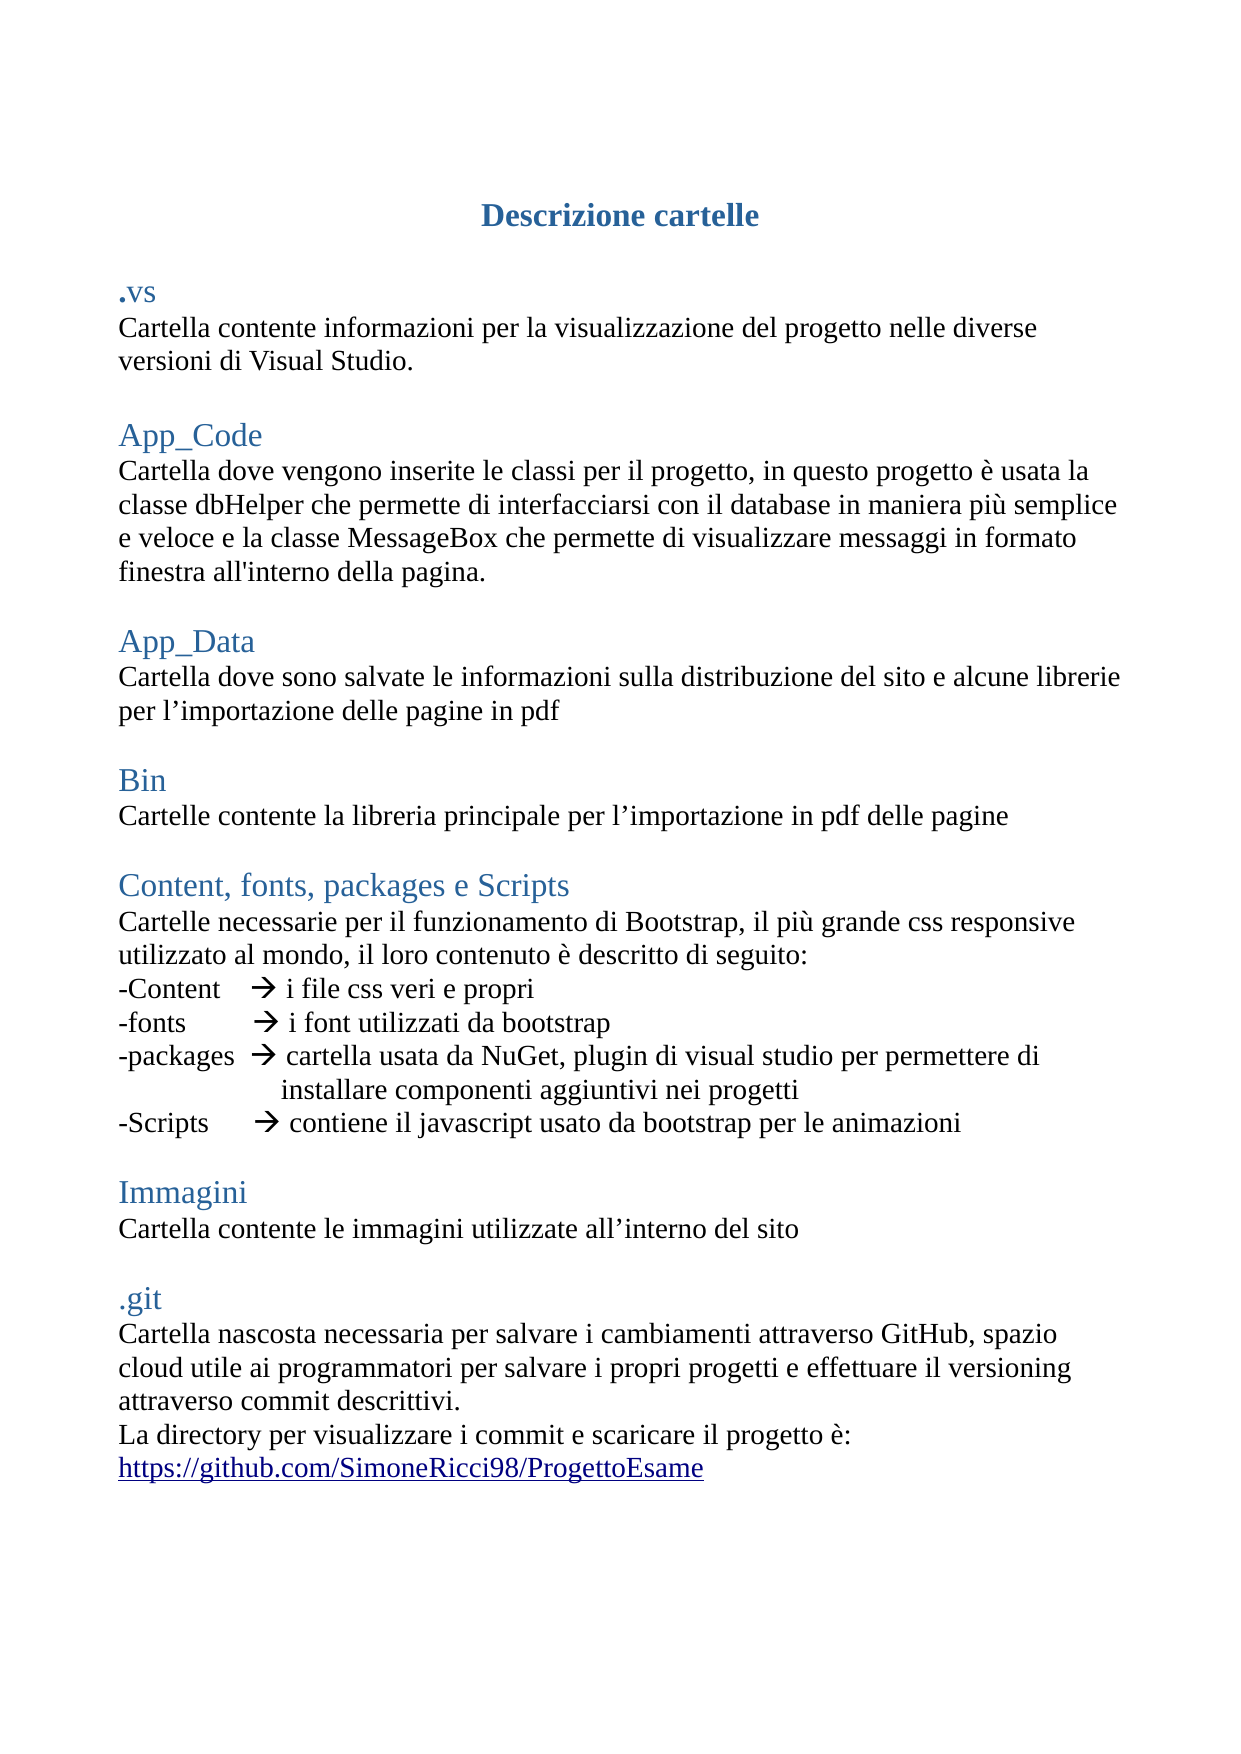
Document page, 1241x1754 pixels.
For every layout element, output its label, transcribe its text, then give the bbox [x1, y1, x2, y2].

text Descrizione cartelle [118, 195, 1122, 233]
text -Content  i file css veri e propri [118, 971, 1122, 1005]
text -fonts  i font utilizzati da bootstrap [118, 1005, 1122, 1038]
text installare componenti aggiuntivi nei progetti [118, 1072, 1122, 1106]
text Cartella dove vengono inserite le classi per il progetto, in questo progetto è usata la classe dbHelper che permette di interfacciarsi con il database in maniera più semplice e veloce e la classe MessageBox che permette di visualizzare messaggi in formato finestra all'interno della pagina. [118, 453, 1122, 588]
text Immagini [118, 1173, 1122, 1211]
text Cartella nascosta necessaria per salvare i cambiamenti attraverso GitHub, spazio cloud utile ai programmatori per salvare i propri progetti e effettuare il versioning attraverso commit descrittivi. [118, 1316, 1122, 1417]
text .vs [118, 271, 1122, 310]
text La directory per visualizzare i commit e scaricare il progetto è: [118, 1417, 1122, 1451]
text App_Data [118, 621, 1122, 659]
text Cartelle necessarie per il funzionamento di Bootstrap, il più grande css responsive utilizzato al mondo, il loro contenuto è descritto di seguito: [118, 904, 1122, 971]
text https://github.com/SimoneRicci98/ProgettoEsame [118, 1451, 1122, 1484]
text Bin [118, 760, 1122, 798]
text App_Code [118, 415, 1122, 453]
text Cartella contente le immagini utilizzate all’interno del sito [118, 1211, 1122, 1244]
text Cartella contente informazioni per la visualizzazione del progetto nelle diverse versioni di Visual Studio. [118, 310, 1122, 377]
text Content, fonts, packages e Scripts [118, 866, 1122, 904]
text -Scripts  contiene il javascript usato da bootstrap per le animazioni [118, 1106, 1122, 1139]
text .git [118, 1278, 1122, 1316]
text Cartelle contente la libreria principale per l’importazione in pdf delle pagine [118, 798, 1122, 832]
text -packages  cartella usata da NuGet, plugin di visual studio per permettere di [118, 1038, 1122, 1072]
text Cartella dove sono salvate le informazioni sulla distribuzione del sito e alcune librerie per l’importazione delle pagine in pdf [118, 659, 1122, 727]
